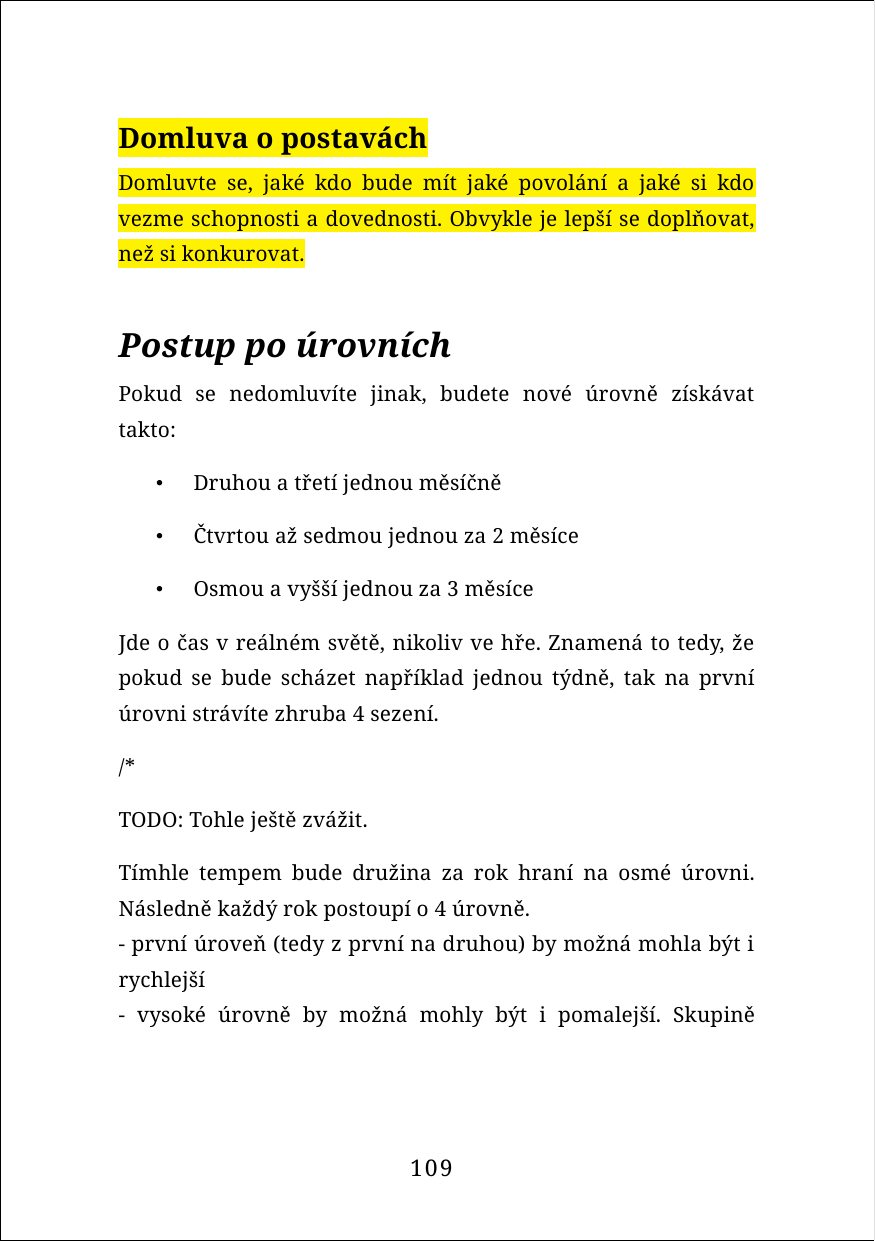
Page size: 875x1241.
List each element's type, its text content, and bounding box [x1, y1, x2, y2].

list Čtvrtou až sedmou jednou za 2 měsíce [156, 521, 756, 550]
text /* [118, 752, 756, 781]
text Pokud se nedomluvíte jinak, budete nové úrovně získávat takto: [118, 379, 756, 443]
subtitle Domluva o postavách [118, 118, 756, 157]
text Jde o čas v reálném světě, nikoliv ve hře. Znamená to tedy, že pokud se bude scházet například jednou týdně, tak na první úrovni strávíte zhruba 4 sezení. [118, 628, 756, 727]
subtitle Postup po úrovních [118, 322, 756, 368]
text Tímhle tempem bude družina za rok hraní na osmé úrovni. Následně každý rok postoupí o 4 úrovně. - první úroveň (tedy z první na druhou) by možná mohla být i rychlejší - vysoké úrovně by možná mohly být i pomalejší. Skupině [118, 858, 756, 1029]
text Domluvte se, jaké kdo bude mít jaké povolání a jaké si kdo vezme schopnosti a dovednosti. Obvykle je lepší se doplňovat, než si konkurovat. [118, 168, 756, 268]
list Osmou a vyšší jednou za 3 měsíce [156, 574, 756, 603]
text TODO: Tohle ještě zvážit. [118, 805, 756, 834]
list Druhou a třetí jednou měsíčně [156, 468, 756, 497]
